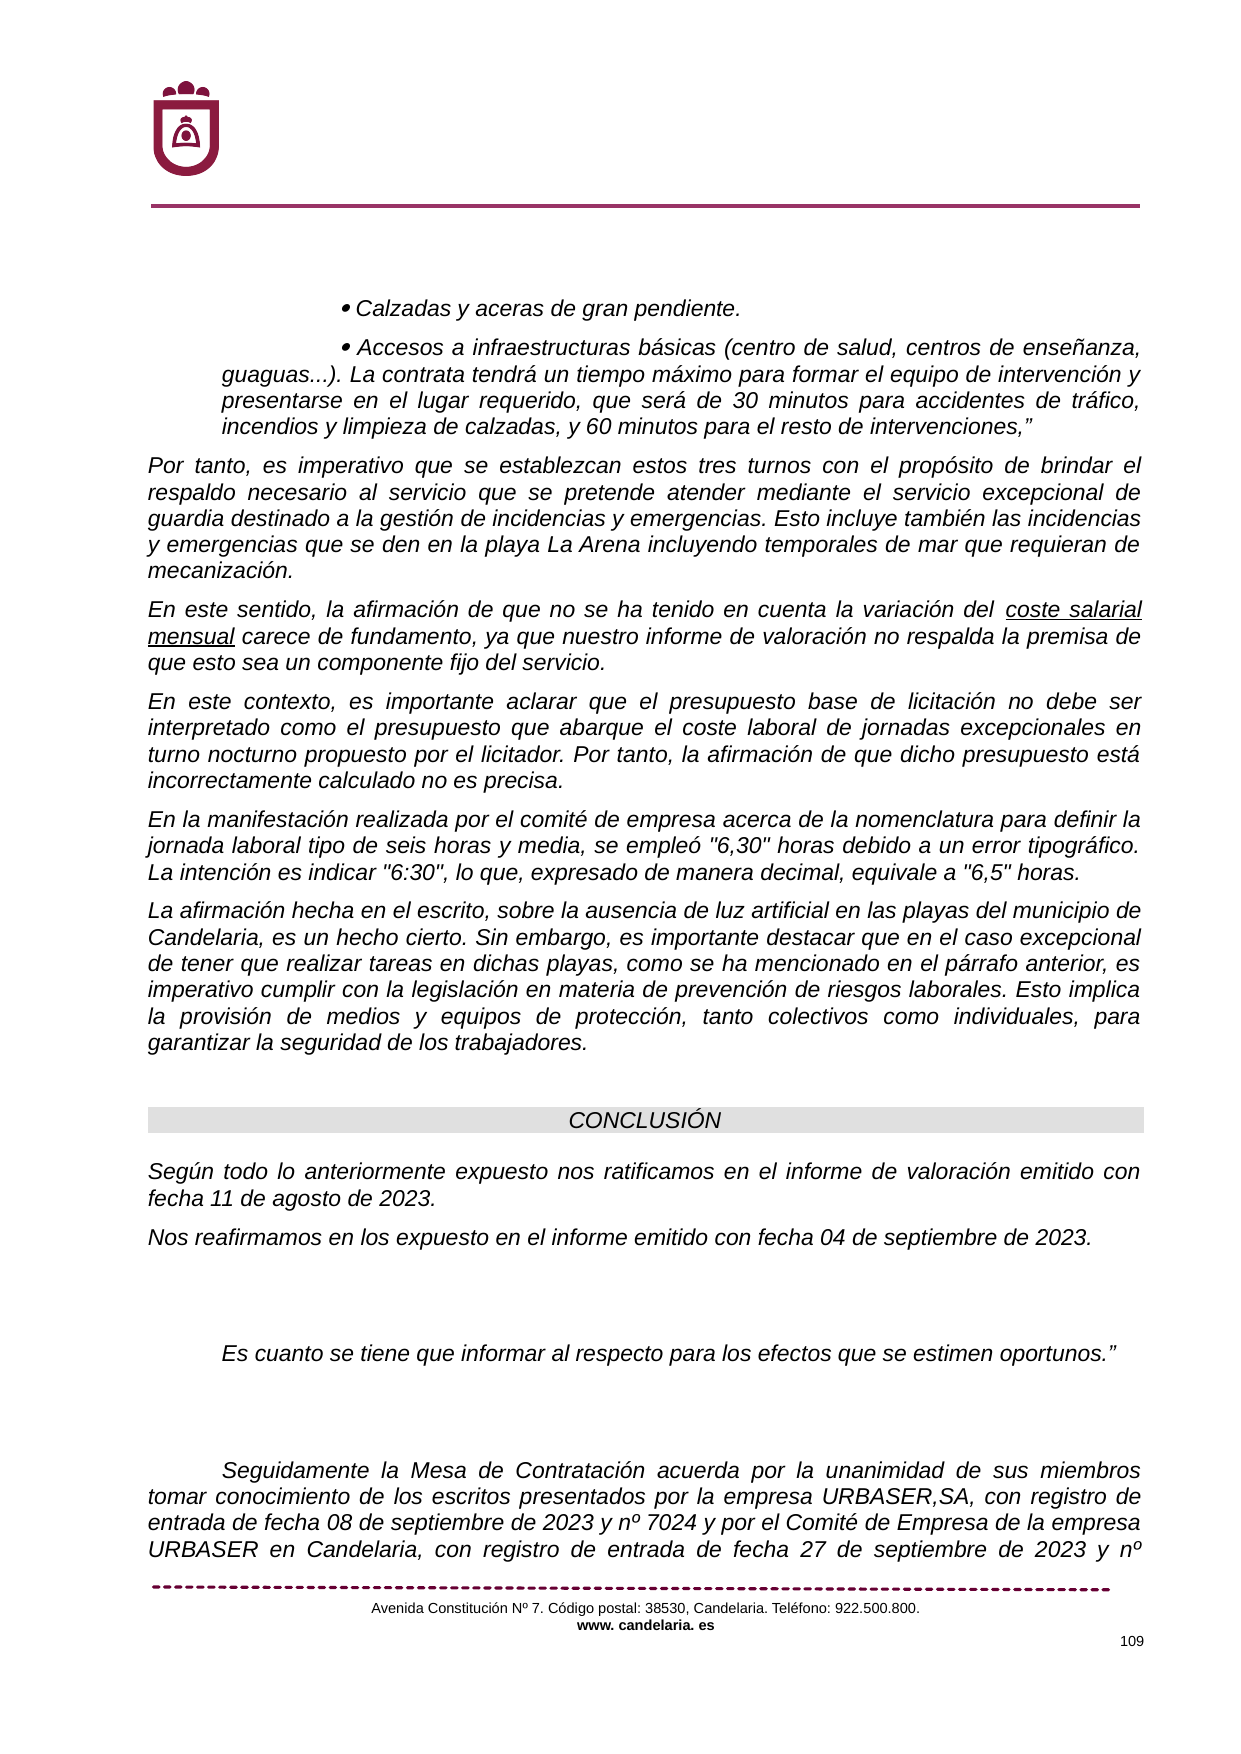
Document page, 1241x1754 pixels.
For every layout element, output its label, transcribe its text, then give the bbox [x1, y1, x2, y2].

text Nos reafirmamos en los expuesto en el informe emitido con fecha 04 de septiembre de 2023. [148, 1223, 1144, 1250]
text  Accesos a infraestructuras básicas (centro de salud, centros de enseñanza, guaguas...). La contrata tendrá un tiempo máximo para formar el equipo de intervención y presentarse en el lugar requerido, que será de 30 minutos para accidentes de tráfico, incendios y limpieza de calzadas, y 60 minutos para el resto de intervenciones,” [222, 334, 1144, 439]
text Según todo lo anteriormente expuesto nos ratificamos en el informe de valoración emitido con fecha 11 de agosto de 2023. [148, 1158, 1144, 1211]
text Por tanto, es imperativo que se establezcan estos tres turnos con el propósito de brindar el respaldo necesario al servicio que se pretende atender mediante el servicio excepcional de guardia destinado a la gestión de incidencias y emergencias. Esto incluye también las incidencias y emergencias que se den en la playa La Arena incluyendo temporales de mar que requieran de mecanización. [148, 452, 1144, 584]
text La afirmación hecha en el escrito, sobre la ausencia de luz artificial en las playas del municipio de Candelaria, es un hecho cierto. Sin embargo, es importante destacar que en el caso excepcional de tener que realizar tareas en dichas playas, como se ha mencionado en el párrafo anterior, es imperativo cumplir con la legislación en materia de prevención de riesgos laborales. Esto implica la provisión de medios y equipos de protección, tanto colectivos como individuales, para garantizar la seguridad de los trabajadores. [148, 897, 1144, 1056]
text Es cuanto se tiene que informar al respecto para los efectos que se estimen oportunos.” [148, 1340, 1144, 1366]
text En la manifestación realizada por el comité de empresa acerca de la nomenclatura para definir la jornada laboral tipo de seis horas y media, se empleó "6,30" horas debido a un error tipográfico. La intención es indicar "6:30", lo que, expresado de manera decimal, equivale a "6,5" horas. [148, 806, 1144, 885]
text En este contexto, es importante aclarar que el presupuesto base de licitación no debe ser interpretado como el presupuesto que abarque el coste laboral de jornadas excepcionales en turno nocturno propuesto por el licitador. Por tanto, la afirmación de que dicho presupuesto está incorrectamente calculado no es precisa. [148, 688, 1144, 793]
text En este sentido, la afirmación de que no se ha tenido en cuenta la variación del coste salarial mensual carece de fundamento, ya que nuestro informe de valoración no respalda la premisa de que esto sea un componente fijo del servicio. [148, 596, 1144, 675]
text  Calzadas y aceras de gran pendiente. [222, 295, 1144, 322]
text CONCLUSIÓN [148, 1107, 1144, 1133]
text Seguidamente la Mesa de Contratación acuerda por la unanimidad de sus miembros tomar conocimiento de los escritos presentados por la empresa URBASER,SA, con registro de entrada de fecha 08 de septiembre de 2023 y nº 7024 y por el Comité de Empresa de la empresa URBASER en Candelaria, con registro de entrada de fecha 27 de septiembre de 2023 y nº [148, 1457, 1144, 1562]
